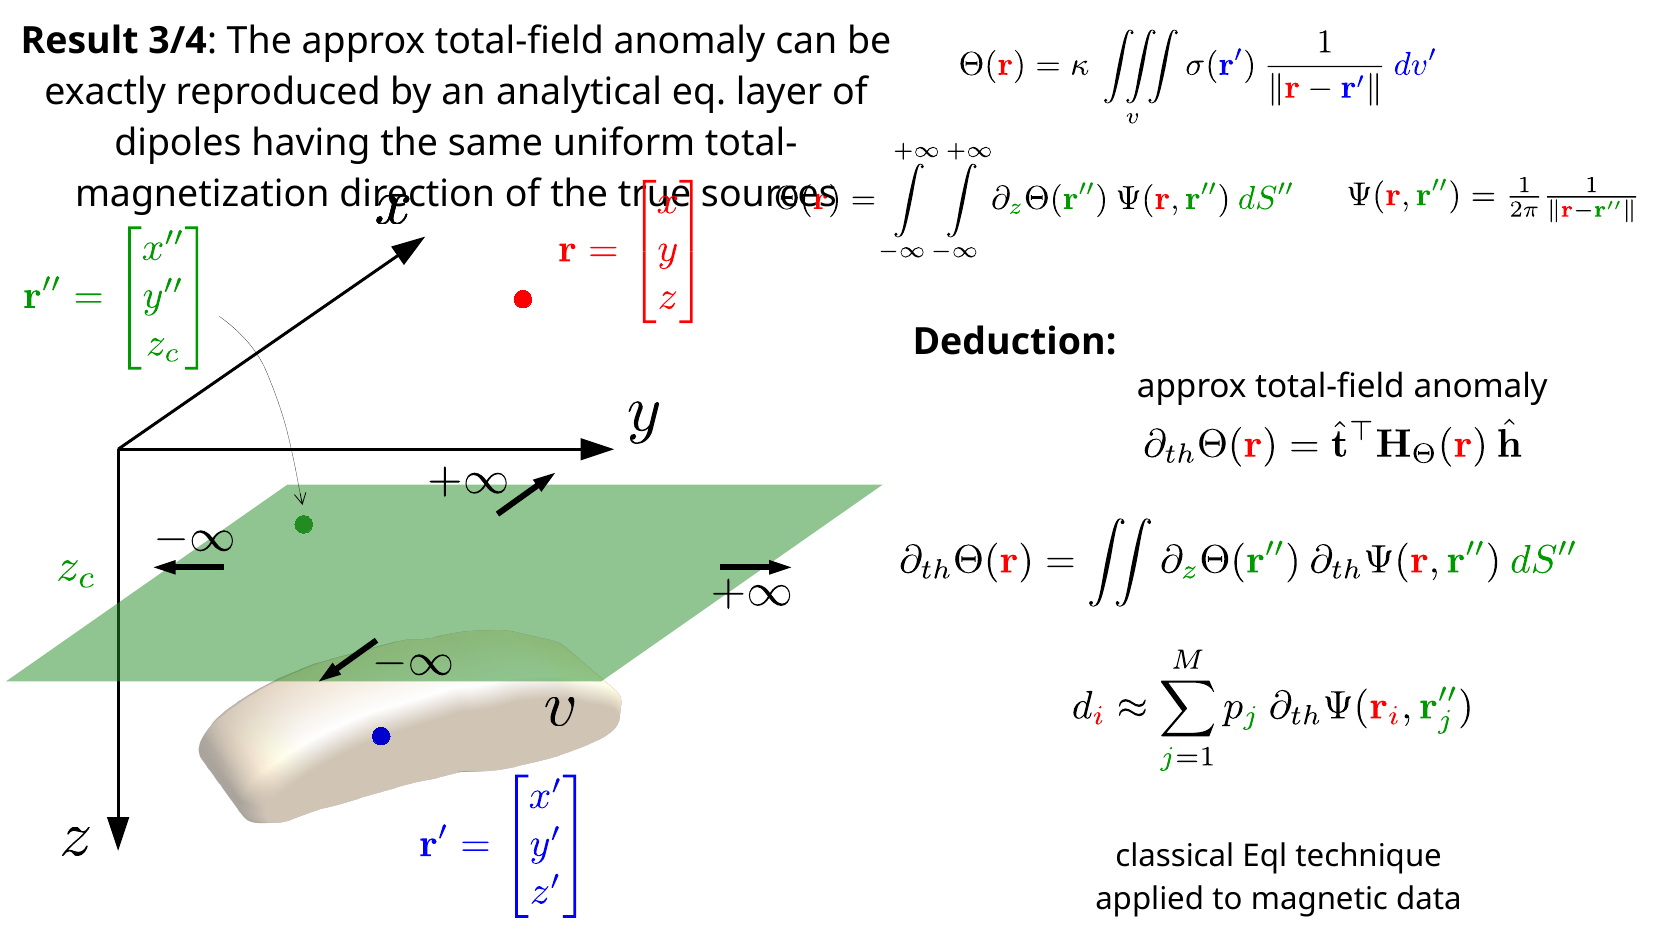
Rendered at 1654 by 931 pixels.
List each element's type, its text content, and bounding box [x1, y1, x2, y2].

picture [1141, 417, 1524, 469]
text_box [5, 484, 883, 682]
picture [151, 522, 238, 557]
text_box classical Eql technique applied to magnetic data [1080, 826, 1483, 931]
text_box [372, 727, 391, 745]
picture [56, 560, 95, 588]
picture [369, 646, 456, 681]
picture [1346, 177, 1637, 223]
picture [59, 827, 93, 856]
picture [1071, 649, 1474, 771]
picture [897, 516, 1578, 609]
picture [708, 576, 795, 611]
picture [425, 464, 512, 499]
picture [626, 401, 662, 444]
text_box Deduction: [897, 307, 1107, 364]
picture [21, 224, 213, 372]
picture [803, 190, 813, 194]
text_box Result 3/4: The approx total-field anomaly can be exactly reproduced by an analytical eq. layer of dipoles having the same uniform total-magnetization direction of the true sources [5, 6, 922, 190]
text_box approx total-field anomaly [1122, 354, 1544, 406]
picture [417, 773, 591, 920]
picture [374, 195, 413, 224]
text_box [514, 290, 532, 308]
picture [556, 178, 708, 325]
picture [543, 697, 578, 726]
picture [772, 141, 1294, 262]
picture [958, 29, 1436, 124]
